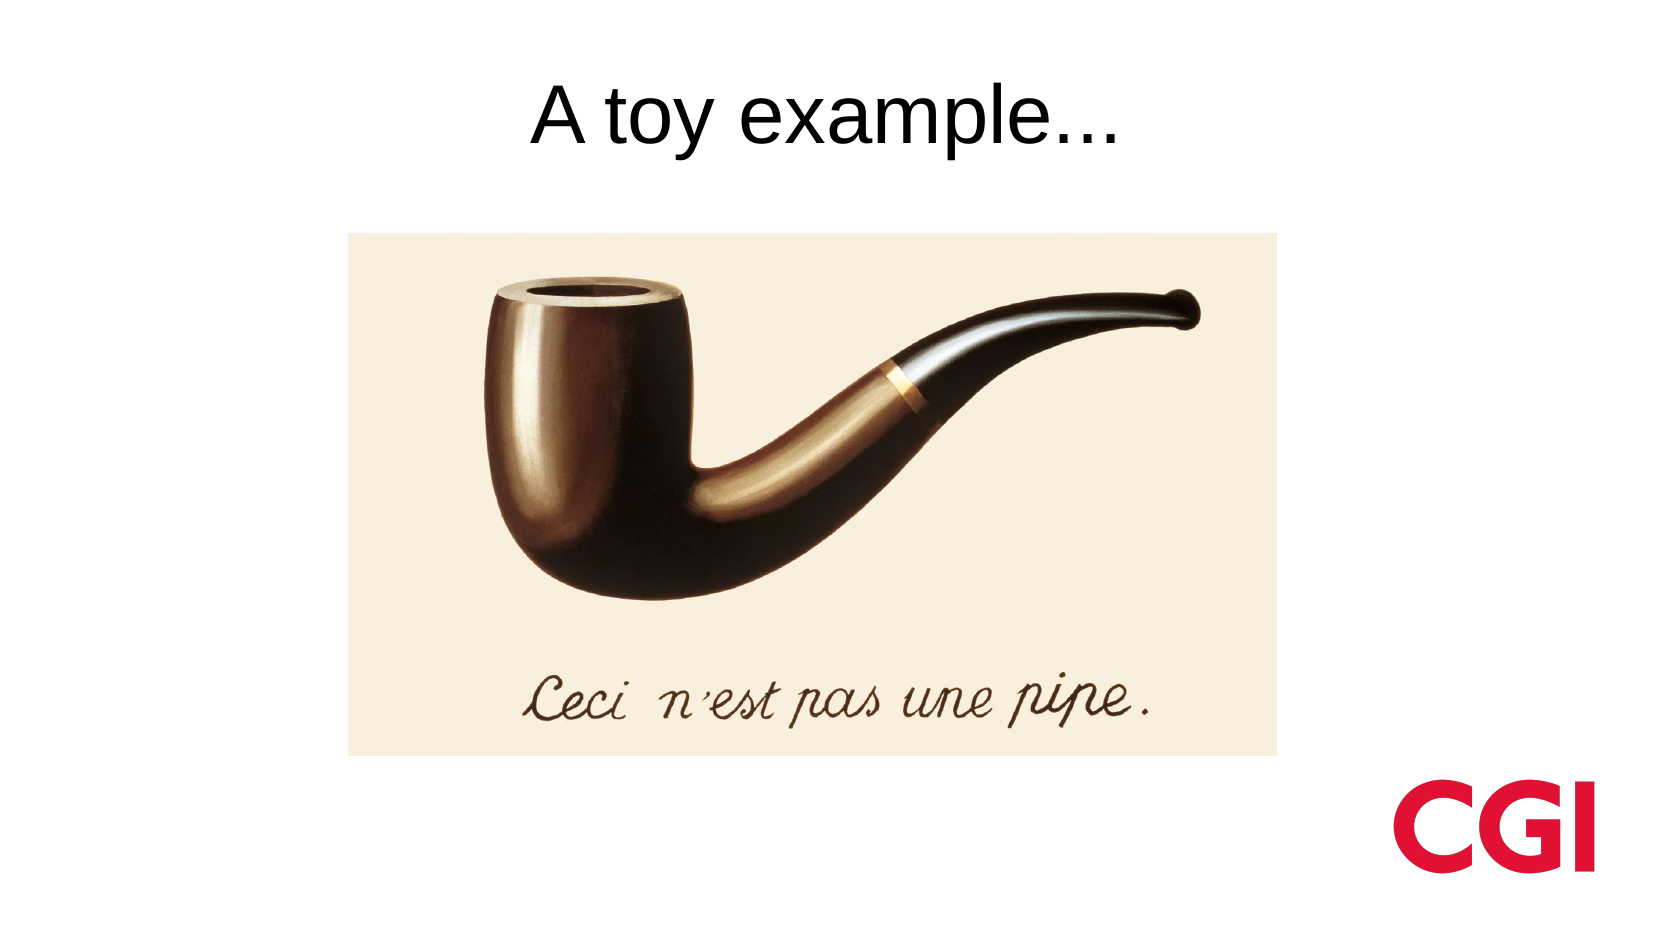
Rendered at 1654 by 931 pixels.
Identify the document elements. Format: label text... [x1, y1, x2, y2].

title A toy example... [82, 37, 1571, 193]
picture [1393, 779, 1595, 874]
picture [348, 233, 1277, 756]
